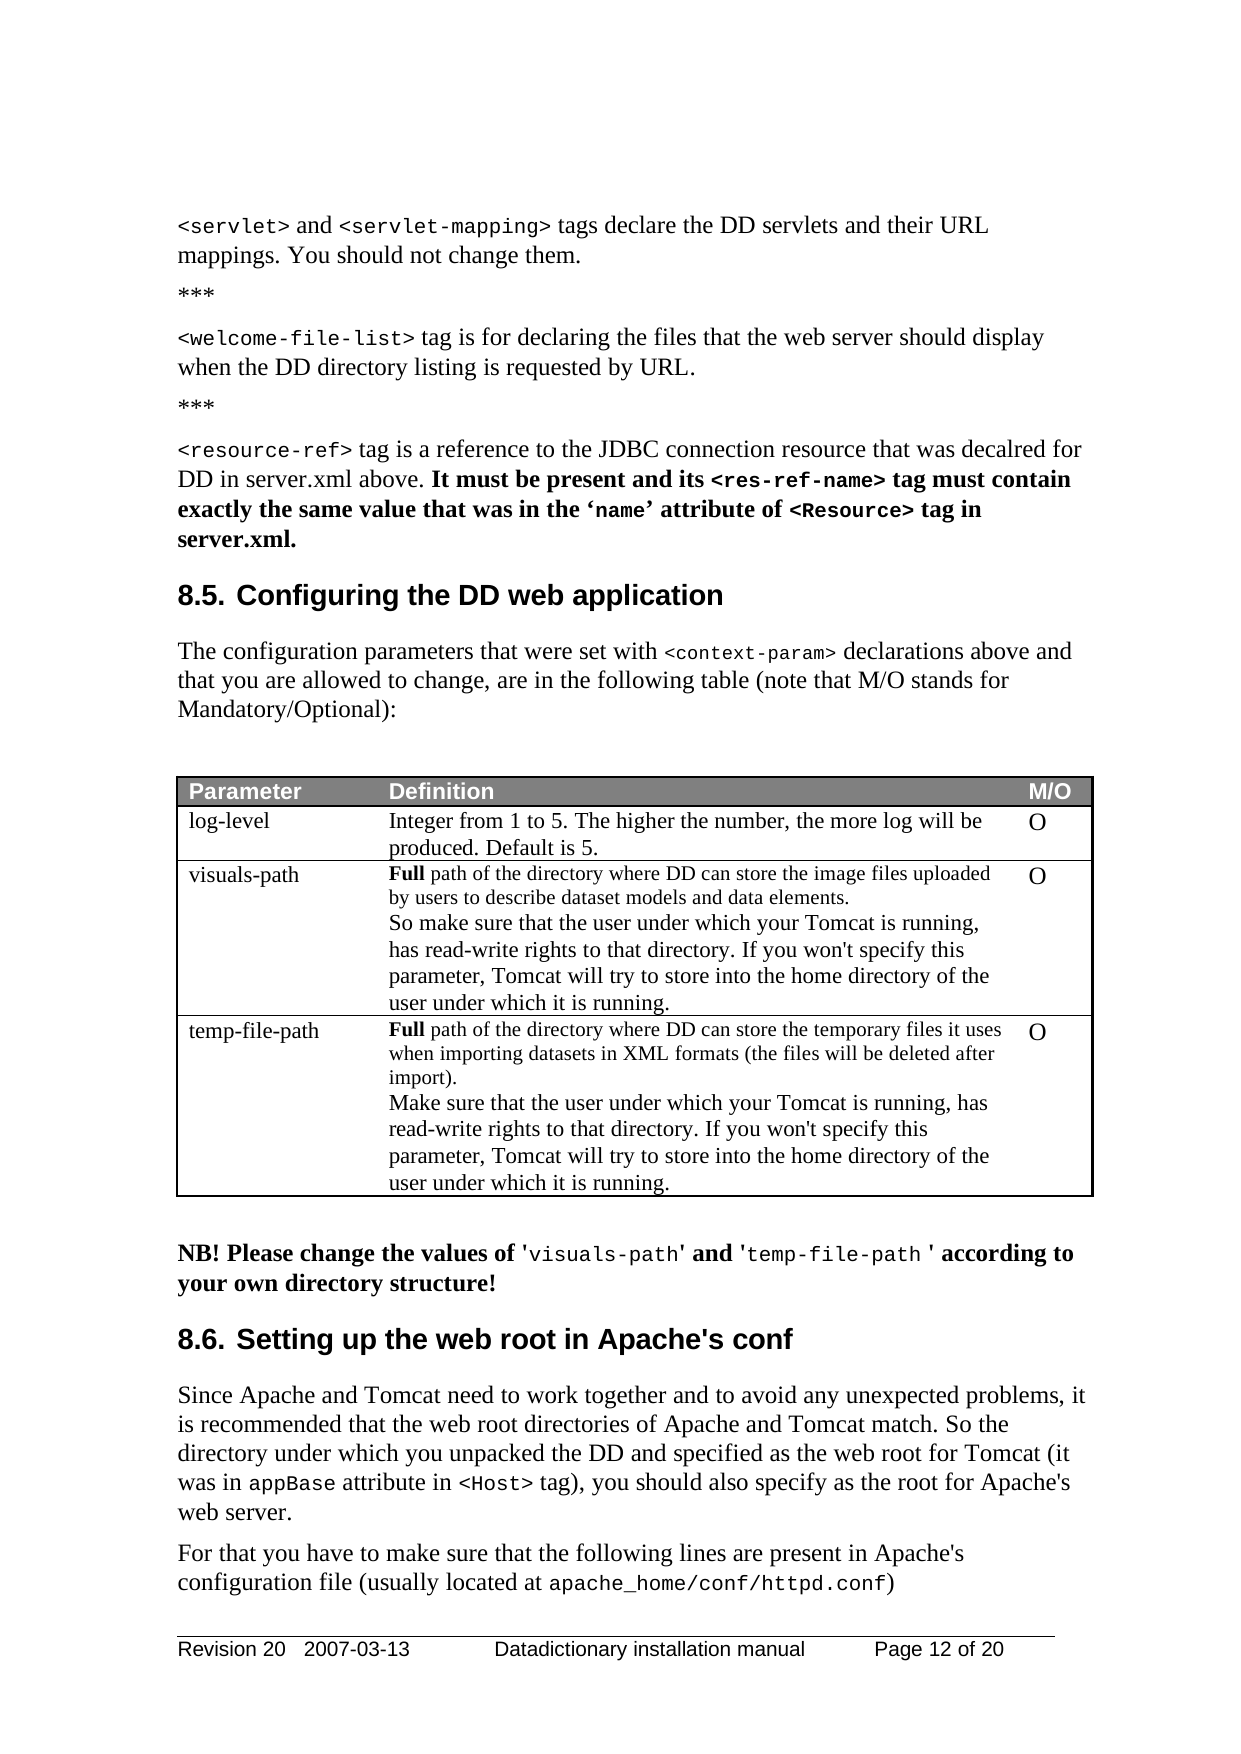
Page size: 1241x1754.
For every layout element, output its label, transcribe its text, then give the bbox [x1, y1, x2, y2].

table_cell O [1017, 1016, 1091, 1195]
table_cell Integer from 1 to 5. The higher the number, the more log will be produced. Default is 5. [377, 807, 1017, 860]
table_cell log-level [178, 807, 377, 860]
text <welcome-file-list> tag is for declaring the files that the web server should display when the DD directory listing is requested by URL. [177, 322, 1092, 381]
table_cell temp-file-path [178, 1016, 377, 1195]
table_cell Full path of the directory where DD can store the temporary files it uses when importing datasets in XML formats (the files will be deleted after import). Make sure that the user under which your Tomcat is running, has read-write rights to that directory. If you won't specify this parameter, Tomcat will try to store into the home directory of the user under which it is running. [377, 1016, 1017, 1195]
text <servlet> and <servlet-mapping> tags declare the DD servlets and their URL mappings. You should not change them. [177, 210, 1092, 269]
table_cell visuals-path [178, 861, 377, 1015]
text <resource-ref> tag is a reference to the JDBC connection resource that was decalred for DD in server.xml above. It must be present and its <res-ref-name> tag must contain exactly the same value that was in the ‘name’ attribute of <Resource> tag in server.xml. [177, 434, 1092, 553]
text *** [177, 281, 1092, 310]
table_cell O [1017, 861, 1091, 1015]
subtitle Setting up the web root in Apache's conf [177, 1322, 1092, 1355]
table_header Definition [377, 778, 1017, 805]
text *** [177, 393, 1092, 422]
text For that you have to make sure that the following lines are present in Apache's configuration file (usually located at apache_home/conf/httpd.conf) [177, 1538, 1092, 1597]
subtitle Configuring the DD web application [177, 577, 1092, 611]
table_header M/O [1017, 778, 1091, 805]
text NB! Please change the values of 'visuals-path' and 'temp-file-path ' according to your own directory structure! [177, 1238, 1092, 1297]
table_cell Full path of the directory where DD can store the image files uploaded by users to describe dataset models and data elements. So make sure that the user under which your Tomcat is running, has read-write rights to that directory. If you won't specify this parameter, Tomcat will try to store into the home directory of the user under which it is running. [377, 861, 1017, 1015]
text The configuration parameters that were set with <context-param> declarations above and that you are allowed to change, are in the following table (note that M/O stands for Mandatory/Optional): [177, 636, 1092, 723]
table_header Parameter [178, 778, 377, 805]
table_cell O [1017, 807, 1091, 860]
text Since Apache and Tomcat need to work together and to avoid any unexpected problems, it is recommended that the web root directories of Apache and Tomcat match. So the directory under which you unpacked the DD and specified as the web root for Tomcat (it was in appBase attribute in <Host> tag), you should also specify as the root for Apache's web server. [177, 1380, 1092, 1526]
